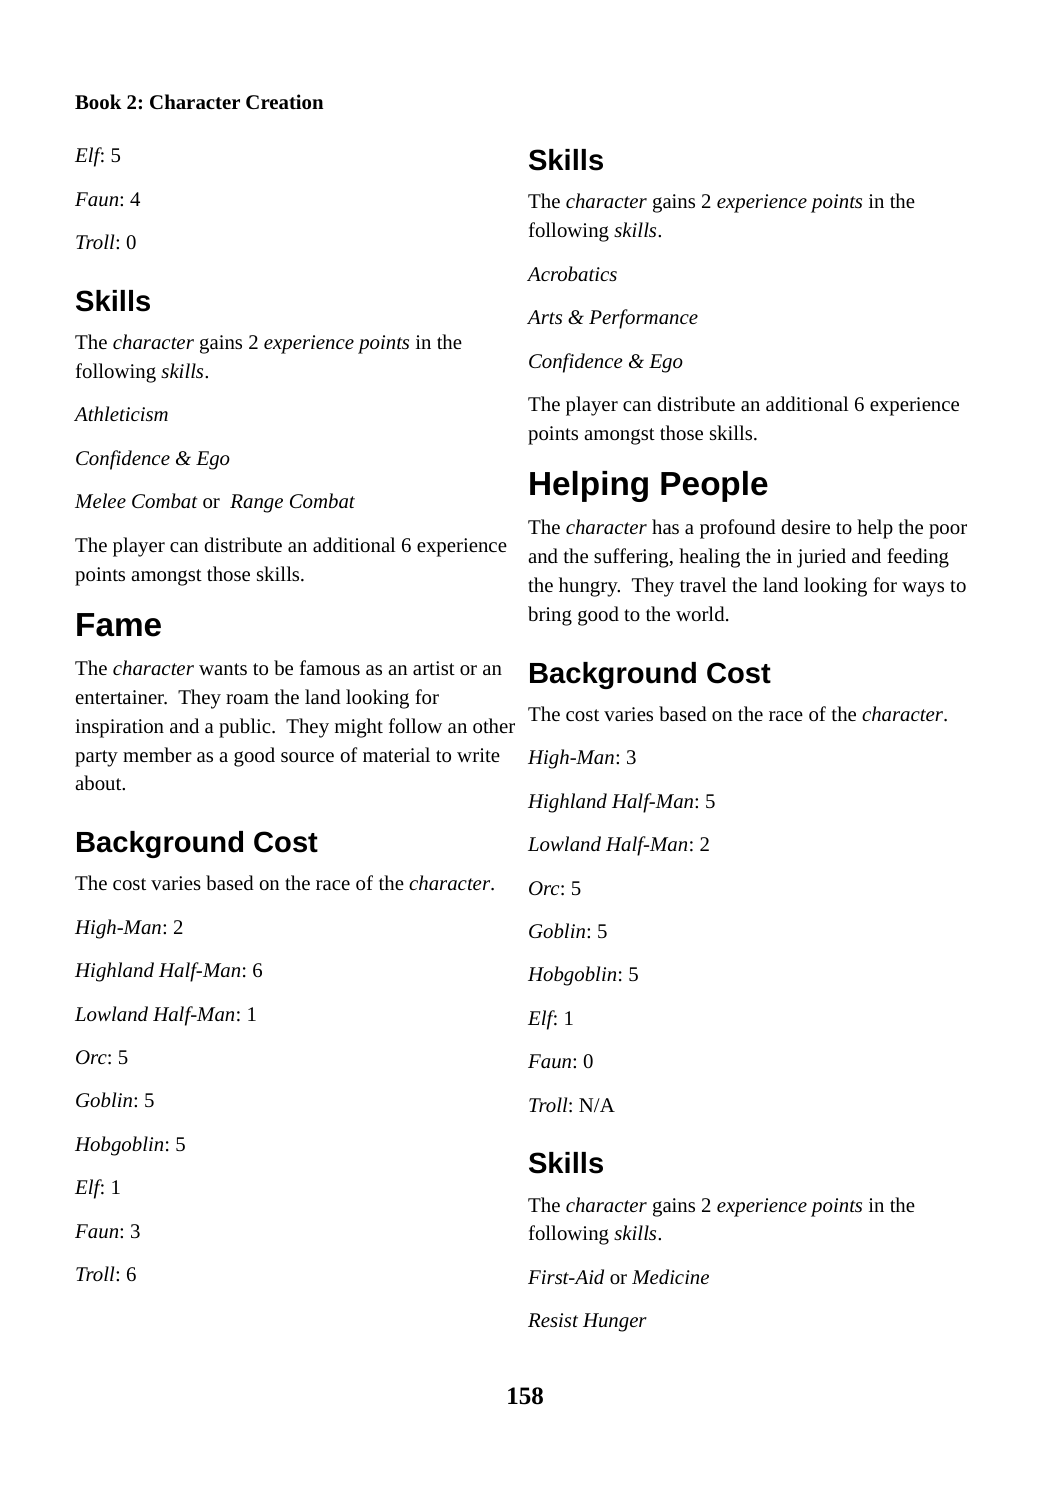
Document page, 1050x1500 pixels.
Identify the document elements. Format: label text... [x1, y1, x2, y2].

text Highland Half-Man: 6 [75, 958, 522, 982]
text The character gains 2 experience points in the following skills. [528, 189, 975, 242]
text Hobgoblin: 5 [75, 1132, 522, 1156]
subtitle Skills [528, 1146, 975, 1180]
subtitle Fame [75, 605, 522, 643]
text Confidence & Ego [528, 348, 975, 373]
subtitle Helping People [528, 464, 975, 503]
text Arts & Performance [528, 305, 975, 329]
text Athleticism [75, 402, 522, 426]
text Highland Half-Man: 5 [528, 788, 975, 813]
text Troll: 0 [75, 230, 522, 254]
text Orc: 5 [528, 875, 975, 899]
text The cost varies based on the race of the character. [75, 871, 522, 895]
text Faun: 3 [75, 1219, 522, 1243]
text Troll: N/A [528, 1093, 975, 1117]
text The player can distribute an additional 6 experience points amongst those skills. [528, 392, 975, 445]
text The character gains 2 experience points in the following skills. [528, 1192, 975, 1245]
text Goblin: 5 [528, 919, 975, 943]
subtitle Skills [528, 143, 975, 177]
text First-Aid or Medicine [528, 1265, 975, 1289]
subtitle Skills [75, 284, 522, 318]
subtitle Background Cost [75, 825, 522, 859]
text Elf: 5 [75, 143, 522, 167]
text Hobgoblin: 5 [528, 962, 975, 986]
text Faun: 0 [528, 1049, 975, 1073]
text Orc: 5 [75, 1045, 522, 1069]
text Troll: 6 [75, 1262, 522, 1286]
text Confidence & Ego [75, 446, 522, 470]
text The player can distribute an additional 6 experience points amongst those skills. [75, 533, 522, 586]
text High-Man: 3 [528, 745, 975, 769]
text Lowland Half-Man: 2 [528, 832, 975, 856]
text Faun: 4 [75, 187, 522, 211]
text High-Man: 2 [75, 915, 522, 939]
text Resist Hunger [528, 1308, 975, 1332]
text The cost varies based on the race of the character. [528, 702, 975, 726]
text Lowland Half-Man: 1 [75, 1002, 522, 1026]
text Elf: 1 [528, 1006, 975, 1030]
text Melee Combat or Range Combat [75, 489, 522, 513]
text The character wants to be famous as an artist or an entertainer. They roam the land looking for inspiration and a public. They might follow an other party member as a good source of material to write about. [75, 656, 522, 795]
text Acrobatics [528, 262, 975, 286]
subtitle Background Cost [528, 656, 975, 689]
text The character has a profound desire to help the poor and the suffering, healing the in juried and feeding the hungry. They travel the land looking for ways to bring good to the world. [528, 515, 975, 626]
text Goblin: 5 [75, 1088, 522, 1112]
text Elf: 1 [75, 1175, 522, 1199]
text The character gains 2 experience points in the following skills. [75, 330, 522, 383]
